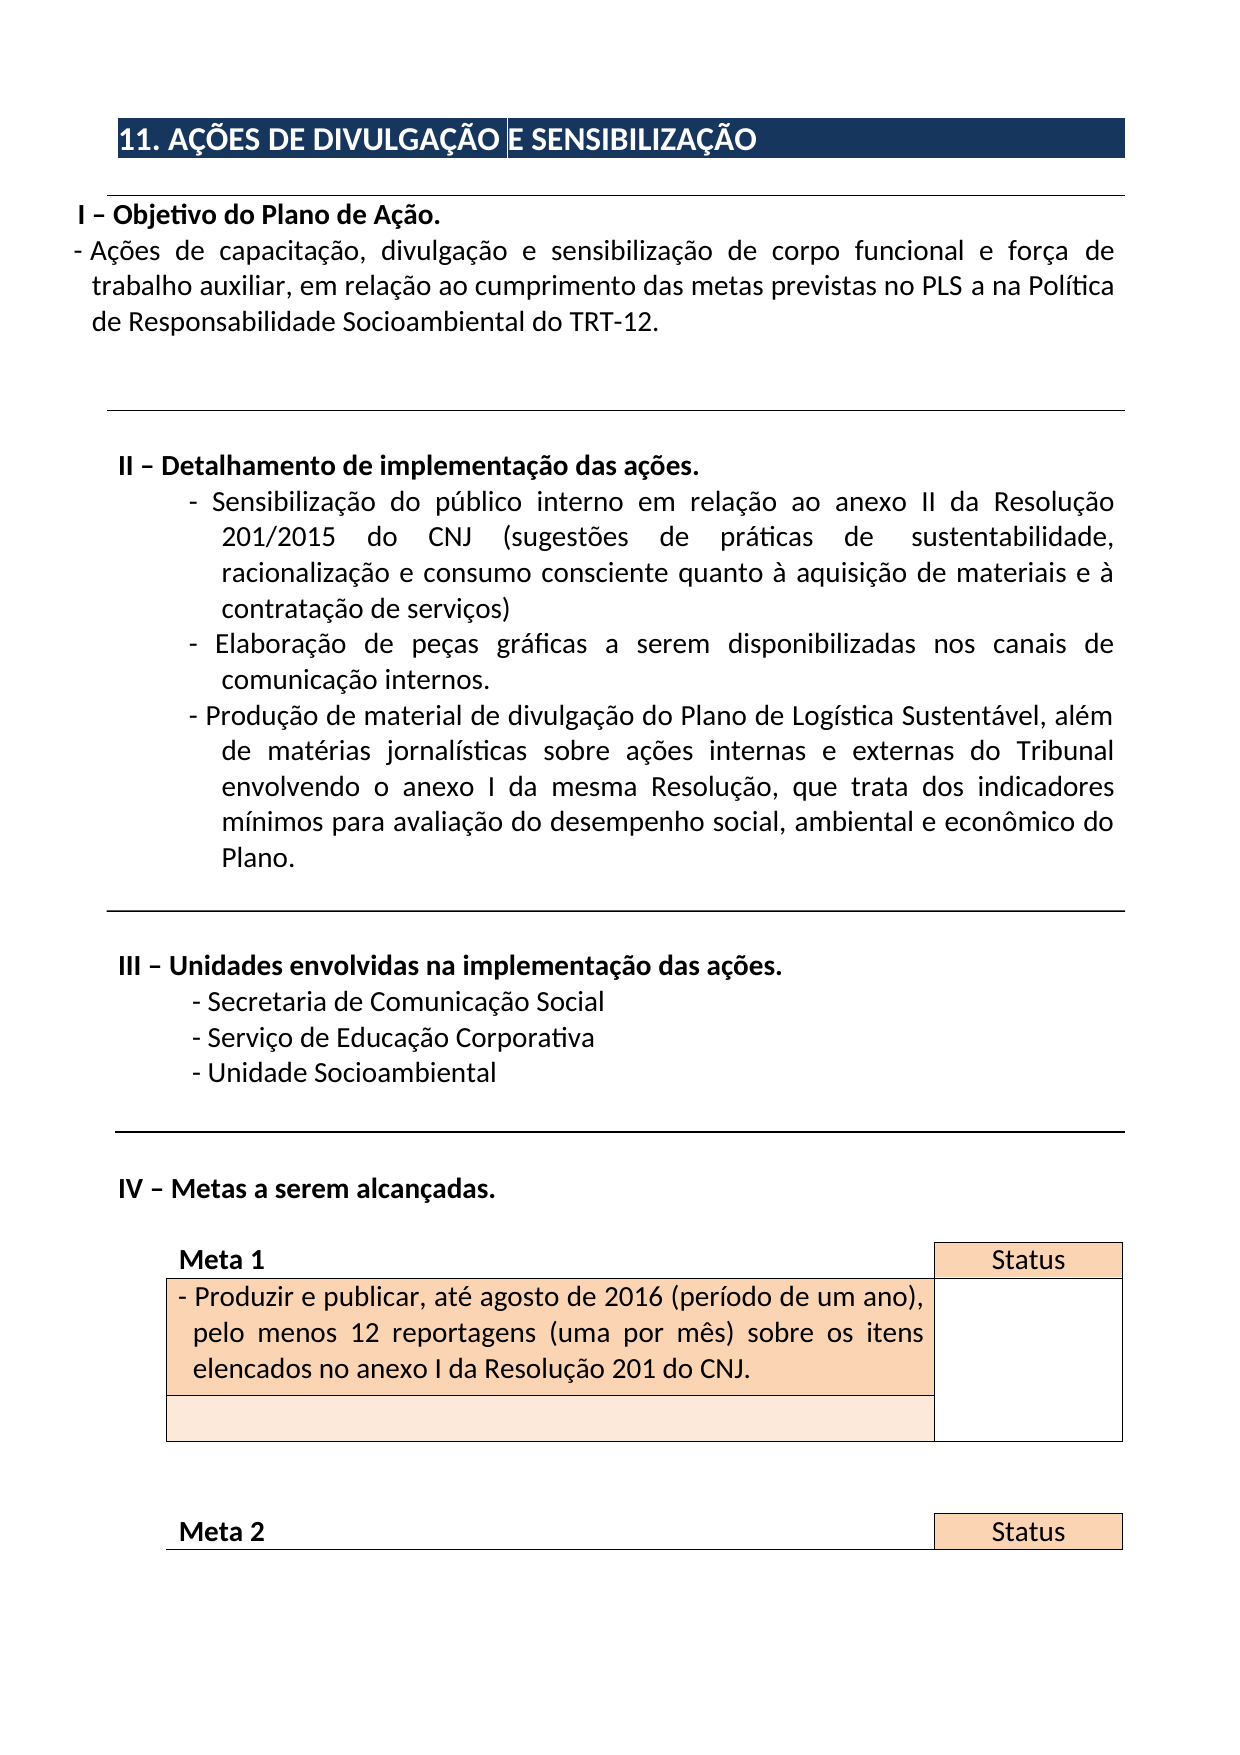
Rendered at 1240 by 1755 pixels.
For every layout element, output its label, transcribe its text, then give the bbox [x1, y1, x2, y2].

table_cell [167, 1396, 934, 1441]
table_header Status [935, 1243, 1122, 1277]
table_cell - Produzir e publicar, até agosto de 2016 (período de um ano), pelo menos 12 reportagens (uma por mês) sobre os itens elencados no anexo I da Resolução 201 do CNJ. [167, 1279, 934, 1395]
table_cell [935, 1279, 1122, 1441]
table_header Status [935, 1514, 1122, 1549]
list – Objetivo do Plano de Ação. [77, 194, 1146, 232]
list Elaboração de peças gráficas a serem disponibilizadas nos canais de comunicação internos. [188, 625, 1115, 697]
list Ações de capacitação, divulgação e sensibilização de corpo funcional e força de trabalho auxiliar, em relação ao cumprimento das metas previstas no PLS a na Política de Responsabilidade Socioambiental do TRT-12. [73, 232, 1115, 339]
table_header Meta 1 [166, 1242, 934, 1277]
list AÇÕES DE DIVULGAÇÃO E SENSIBILIZAÇÃO [168, 118, 1146, 158]
list Secretaria de Comunicação Social [192, 983, 1146, 1019]
list – Detalhamento de implementação das ações. [118, 447, 1146, 483]
list – Unidades envolvidas na implementação das ações. [118, 947, 1146, 983]
table_header Meta 2 [166, 1513, 934, 1549]
list – Metas a serem alcançadas. [118, 1171, 1146, 1206]
list Sensibilização do público interno em relação ao anexo II da Resolução 201/2015 do CNJ (sugestões de práticas de sustentabilidade, racionalização e consumo consciente quanto à aquisição de materiais e à contratação de serviços) [188, 483, 1115, 625]
list Serviço de Educação Corporativa [192, 1019, 1146, 1054]
list Produção de material de divulgação do Plano de Logística Sustentável, além de matérias jornalísticas sobre ações internas e externas do Tribunal envolvendo o anexo I da mesma Resolução, que trata dos indicadores mínimos para avaliação do desempenho social, ambiental e econômico do Plano. [188, 697, 1115, 875]
list Unidade Socioambiental [192, 1054, 1146, 1090]
